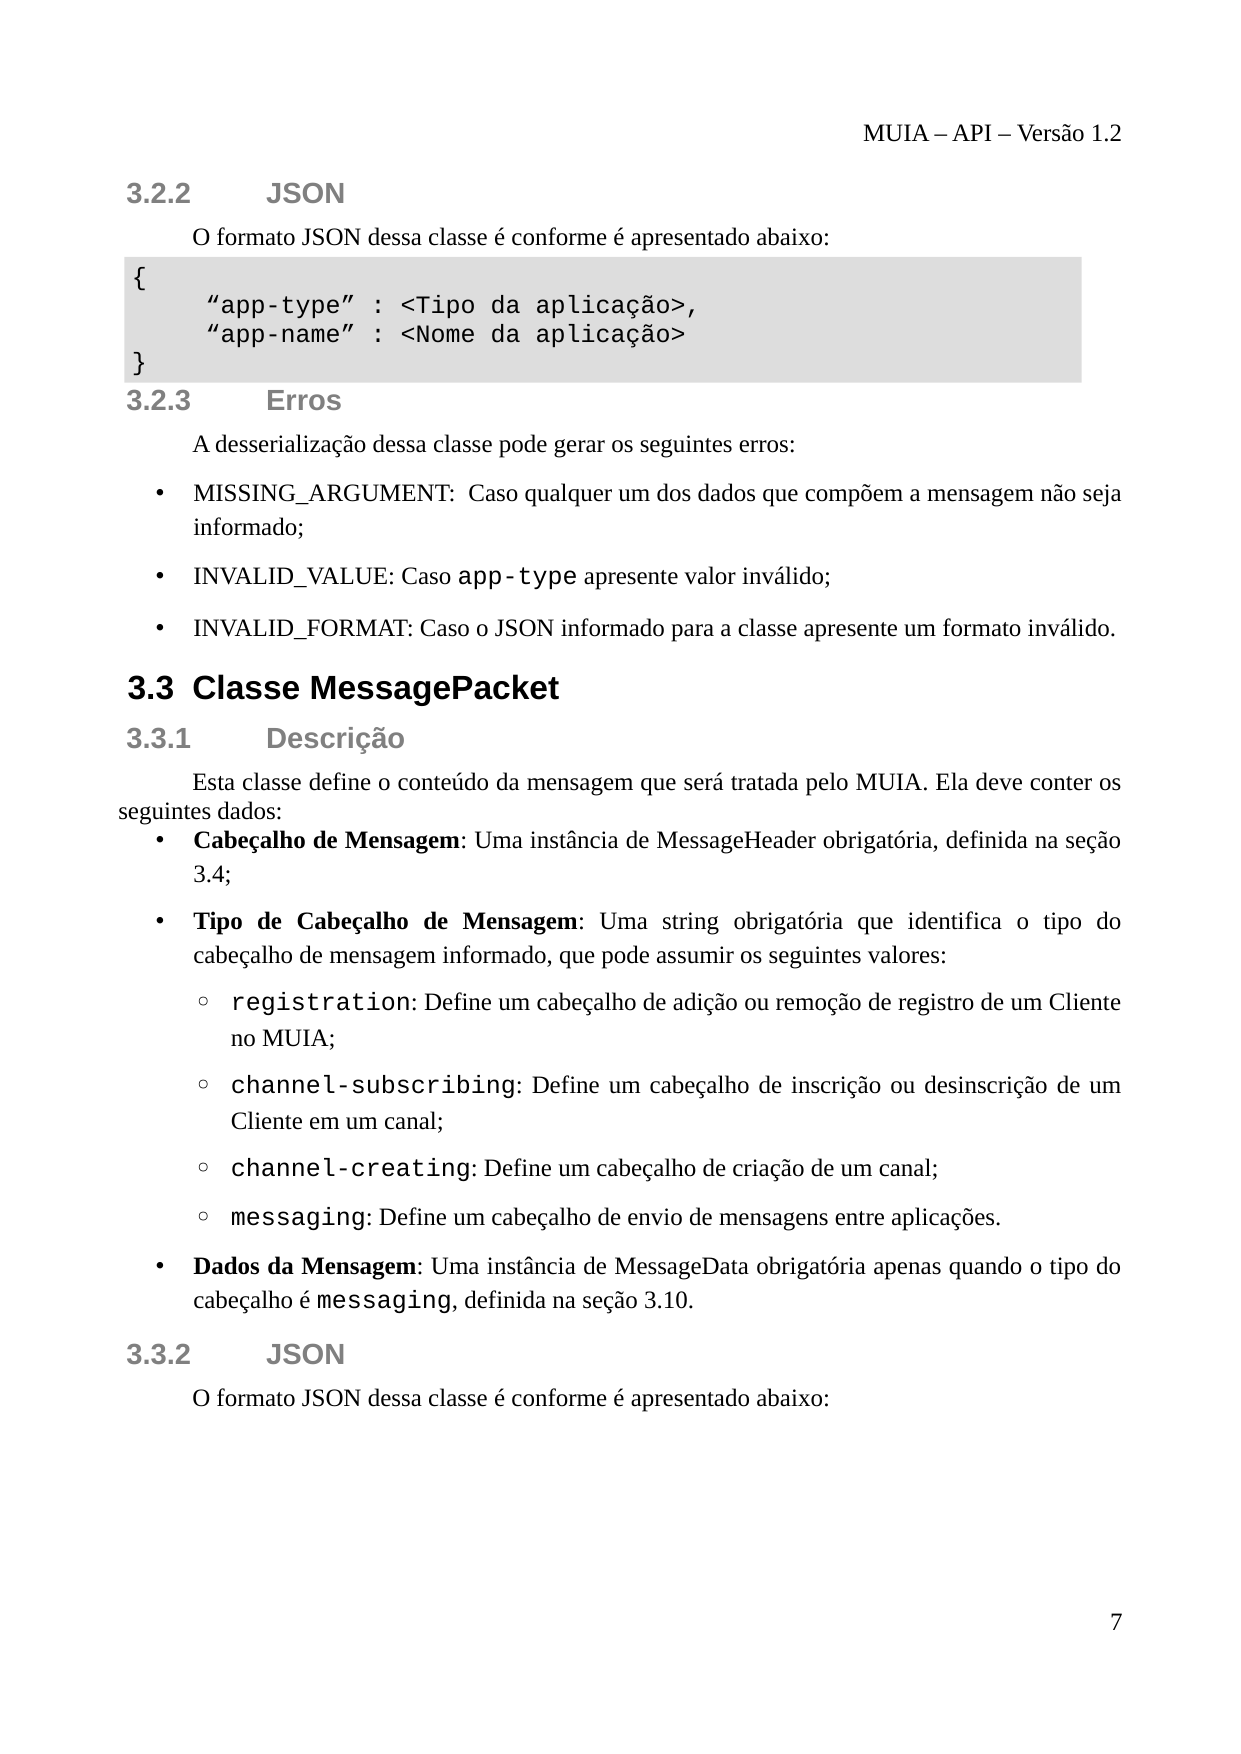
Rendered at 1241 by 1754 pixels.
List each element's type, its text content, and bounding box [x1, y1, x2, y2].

list Dados da Mensagem: Uma instância de MessageData obrigatória apenas quando o tipo do cabeçalho é messaging, definida na seção 3.10. [156, 1251, 1122, 1316]
subtitle Descrição [118, 721, 1122, 755]
subtitle Classe MessagePacket [118, 668, 1122, 707]
list channel-subscribing: Define um cabeçalho de inscrição ou desinscrição de um Cliente em um canal; [193, 1070, 1122, 1135]
list Cabeçalho de Mensagem: Uma instância de MessageHeader obrigatória, definida na seção 3.4; [156, 825, 1122, 888]
list MISSING_ARGUMENT: Caso qualquer um dos dados que compõem a mensagem não seja informado; [156, 478, 1122, 541]
list registration: Define um cabeçalho de adição ou remoção de registro de um Cliente no MUIA; [193, 987, 1122, 1052]
text O formato JSON dessa classe é conforme é apresentado abaixo: [118, 222, 1122, 251]
text Esta classe define o conteúdo da mensagem que será tratada pelo MUIA. Ela deve conter os seguintes dados: [118, 767, 1122, 825]
list INVALID_FORMAT: Caso o JSON informado para a classe apresente um formato inválido. [156, 613, 1122, 642]
subtitle JSON [118, 176, 1122, 210]
list Tipo de Cabeçalho de Mensagem: Uma string obrigatória que identifica o tipo do cabeçalho de mensagem informado, que pode assumir os seguintes valores: [156, 906, 1122, 969]
text O formato JSON dessa classe é conforme é apresentado abaixo: [118, 1383, 1122, 1412]
subtitle JSON [118, 1337, 1122, 1370]
list INVALID_VALUE: Caso app-type apresente valor inválido; [156, 561, 1122, 592]
list messaging: Define um cabeçalho de envio de mensagens entre aplicações. [193, 1202, 1122, 1233]
text A desserialização dessa classe pode gerar os seguintes erros: [118, 429, 1122, 457]
list channel-creating: Define um cabeçalho de criação de um canal; [193, 1153, 1122, 1184]
subtitle Erros [118, 271, 1122, 416]
